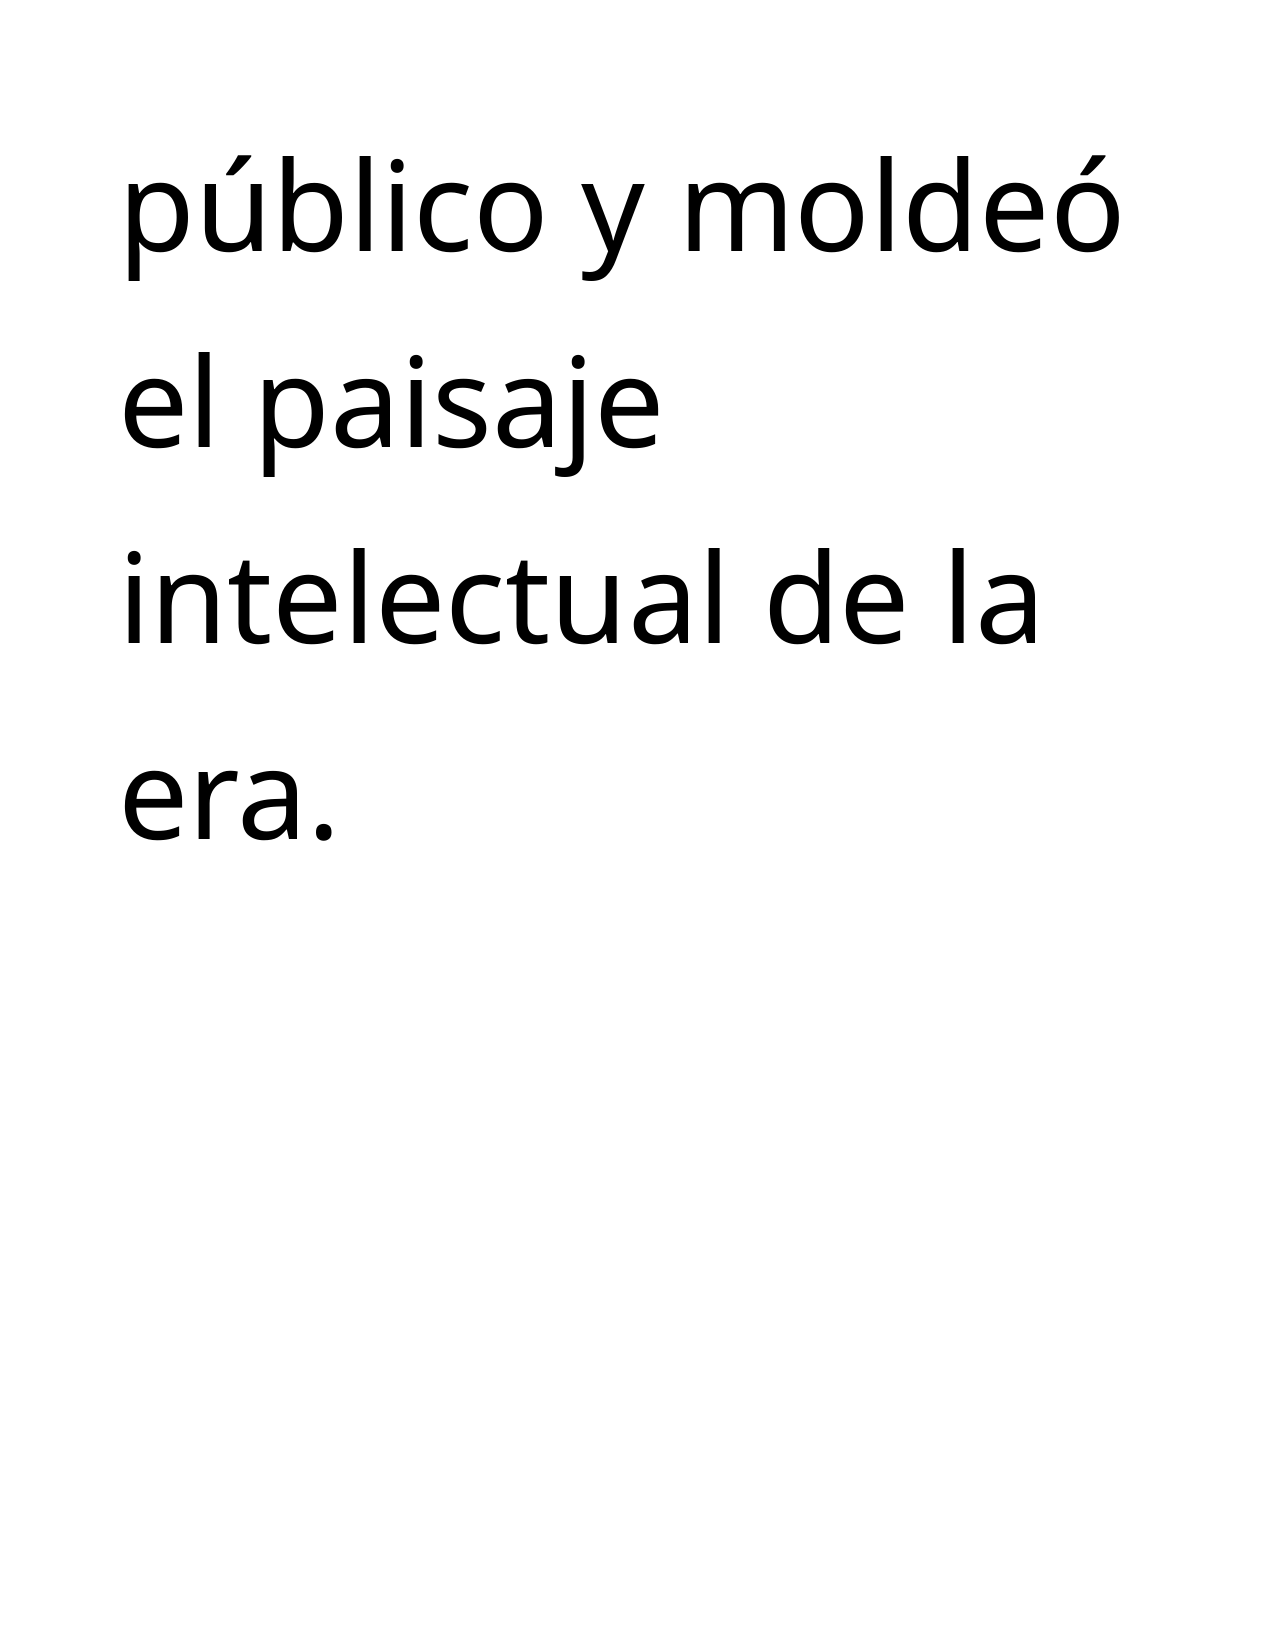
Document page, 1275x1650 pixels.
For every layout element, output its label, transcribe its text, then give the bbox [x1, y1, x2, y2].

text público y moldeó el paisaje intelectual de la era. [118, 118, 1157, 876]
